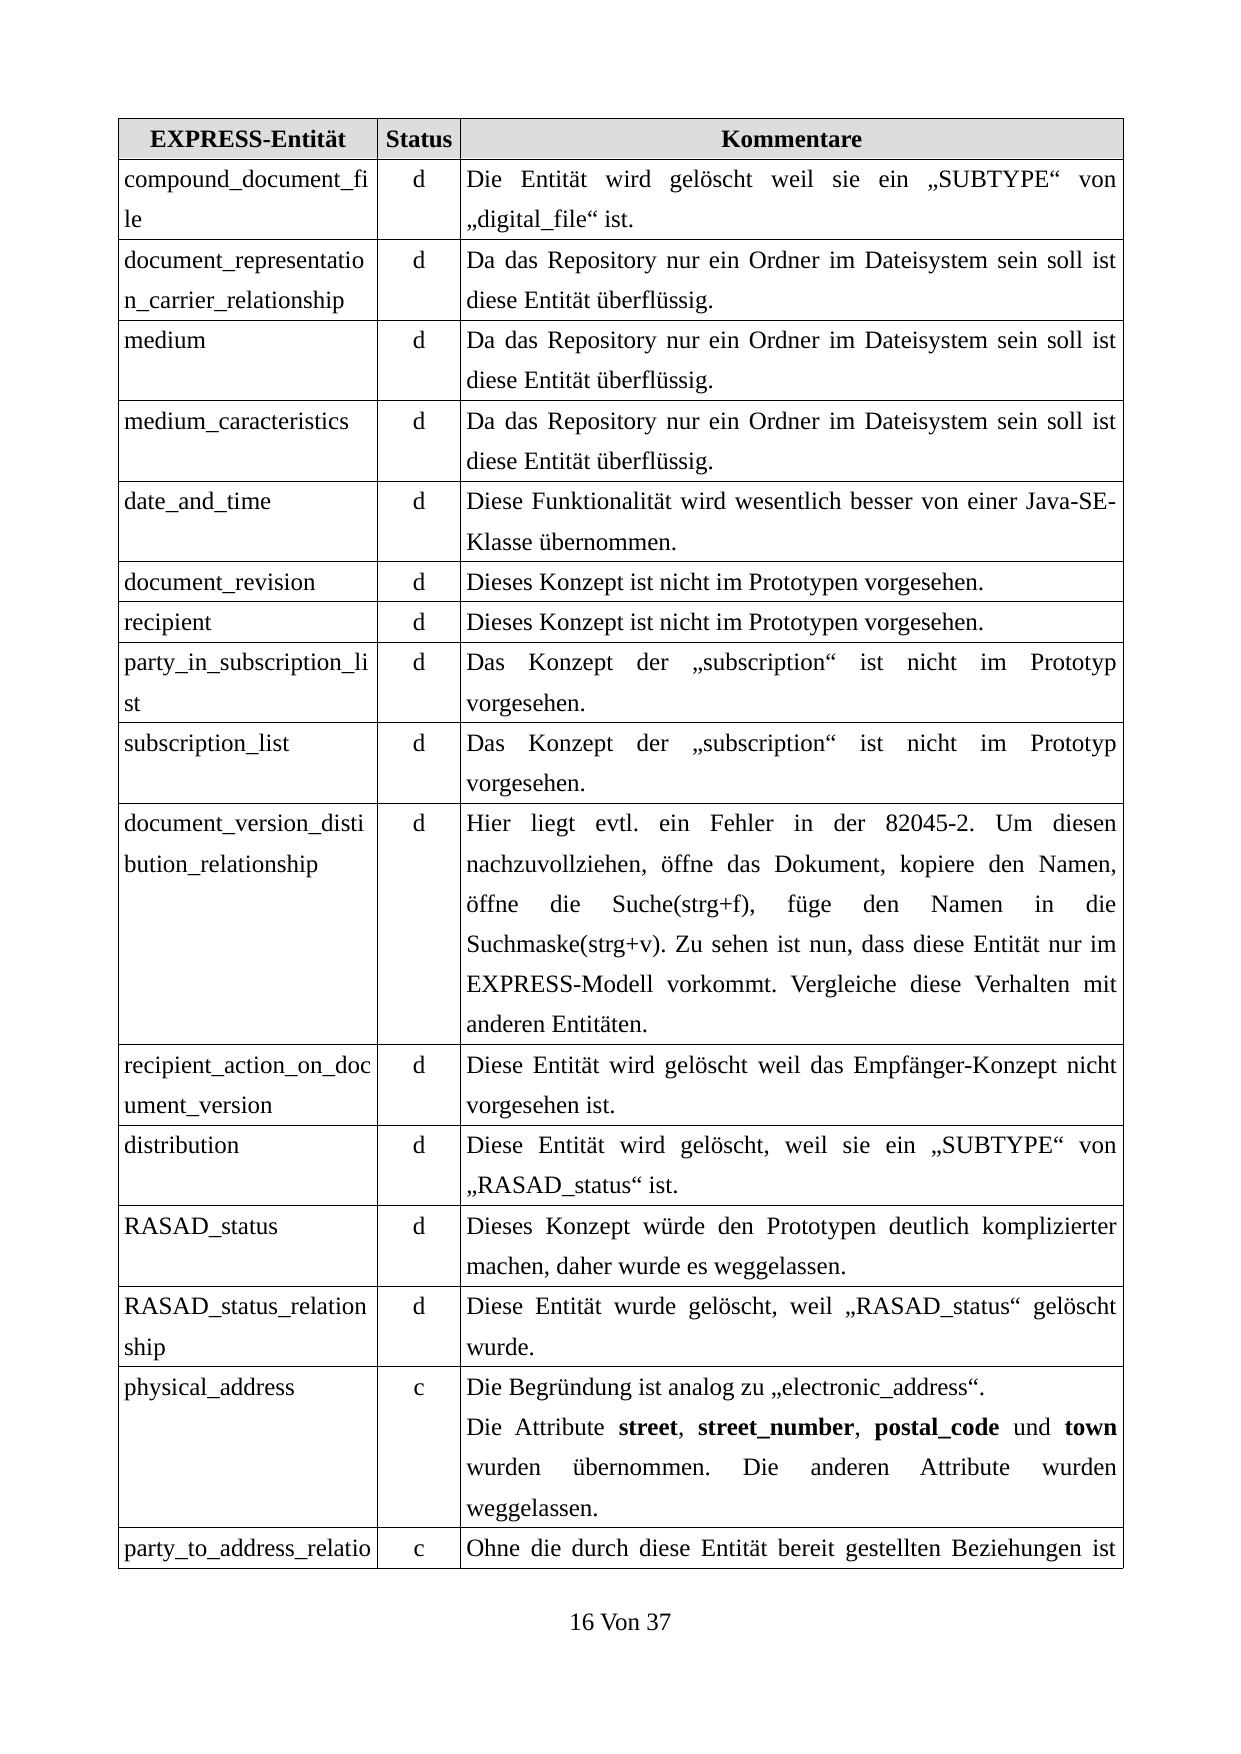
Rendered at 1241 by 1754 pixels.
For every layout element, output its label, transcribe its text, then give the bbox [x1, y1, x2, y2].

table_cell d [378, 804, 460, 1044]
table_header Kommentare [461, 119, 1123, 158]
table_header Status [378, 119, 460, 158]
table_cell d [378, 1206, 460, 1286]
table_cell physical_address [119, 1367, 377, 1527]
table_cell Diese Entität wurde gelöscht, weil „RASAD_status“ gelöscht wurde. [461, 1287, 1123, 1366]
table_cell d [378, 562, 460, 601]
table_cell RASAD_status_relationship [119, 1287, 377, 1366]
table_cell Hier liegt evtl. ein Fehler in der 82045-2. Um diesen nachzuvollziehen, öffne das Dokument, kopiere den Namen, öffne die Suche(strg+f), füge den Namen in die Suchmaske(strg+v). Zu sehen ist nun, dass diese Entität nur im EXPRESS-Modell vorkommt. Vergleiche diese Verhalten mit anderen Entitäten. [461, 804, 1123, 1044]
table_cell d [378, 1126, 460, 1205]
table_cell Da das Repository nur ein Ordner im Dateisystem sein soll ist diese Entität überflüssig. [461, 240, 1123, 319]
table_cell d [378, 643, 460, 722]
table_cell medium_caracteristics [119, 401, 377, 481]
table_cell Die Begründung ist analog zu „electronic_address“. Die Attribute street, street_number, postal_code und town wurden übernommen. Die anderen Attribute wurden weggelassen. [461, 1367, 1123, 1527]
table_cell c [378, 1528, 460, 1567]
table_cell d [378, 240, 460, 319]
table_cell Das Konzept der „subscription“ ist nicht im Prototyp vorgesehen. [461, 643, 1123, 722]
table_cell subscription_list [119, 723, 377, 803]
table_cell Die Entität wird gelöscht weil sie ein „SUBTYPE“ von „digital_file“ ist. [461, 160, 1123, 239]
table_cell d [378, 482, 460, 561]
table_cell Dieses Konzept ist nicht im Prototypen vorgesehen. [461, 562, 1123, 601]
table_cell Da das Repository nur ein Ordner im Dateisystem sein soll ist diese Entität überflüssig. [461, 321, 1123, 400]
table_cell document_version_distibution_relationship [119, 804, 377, 1044]
table_cell RASAD_status [119, 1206, 377, 1286]
table_cell compound_document_file [119, 160, 377, 239]
table_cell party_to_address_relatio [119, 1528, 377, 1567]
table_cell Dieses Konzept würde den Prototypen deutlich komplizierter machen, daher wurde es weggelassen. [461, 1206, 1123, 1286]
table_cell Dieses Konzept ist nicht im Prototypen vorgesehen. [461, 602, 1123, 642]
table_cell recipient [119, 602, 377, 642]
table_cell document_revision [119, 562, 377, 601]
table_cell Diese Entität wird gelöscht weil das Empfänger-Konzept nicht vorgesehen ist. [461, 1045, 1123, 1124]
table_cell document_representation_carrier_relationship [119, 240, 377, 319]
table_cell d [378, 1287, 460, 1366]
table_cell date_and_time [119, 482, 377, 561]
table_cell c [378, 1367, 460, 1527]
table_cell Das Konzept der „subscription“ ist nicht im Prototyp vorgesehen. [461, 723, 1123, 803]
table_cell d [378, 723, 460, 803]
table_cell d [378, 160, 460, 239]
table_cell Diese Funktionalität wird wesentlich besser von einer Java-SE-Klasse übernommen. [461, 482, 1123, 561]
table_cell d [378, 321, 460, 400]
table_cell medium [119, 321, 377, 400]
table_cell distribution [119, 1126, 377, 1205]
table_cell recipient_action_on_document_version [119, 1045, 377, 1124]
table_cell Da das Repository nur ein Ordner im Dateisystem sein soll ist diese Entität überflüssig. [461, 401, 1123, 481]
table_cell d [378, 401, 460, 481]
table_cell d [378, 1045, 460, 1124]
table_cell d [378, 602, 460, 642]
table_cell party_in_subscription_list [119, 643, 377, 722]
table_cell Ohne die durch diese Entität bereit gestellten Beziehungen ist [461, 1528, 1123, 1567]
table_header EXPRESS-Entität [119, 119, 377, 158]
table_cell Diese Entität wird gelöscht, weil sie ein „SUBTYPE“ von „RASAD_status“ ist. [461, 1126, 1123, 1205]
